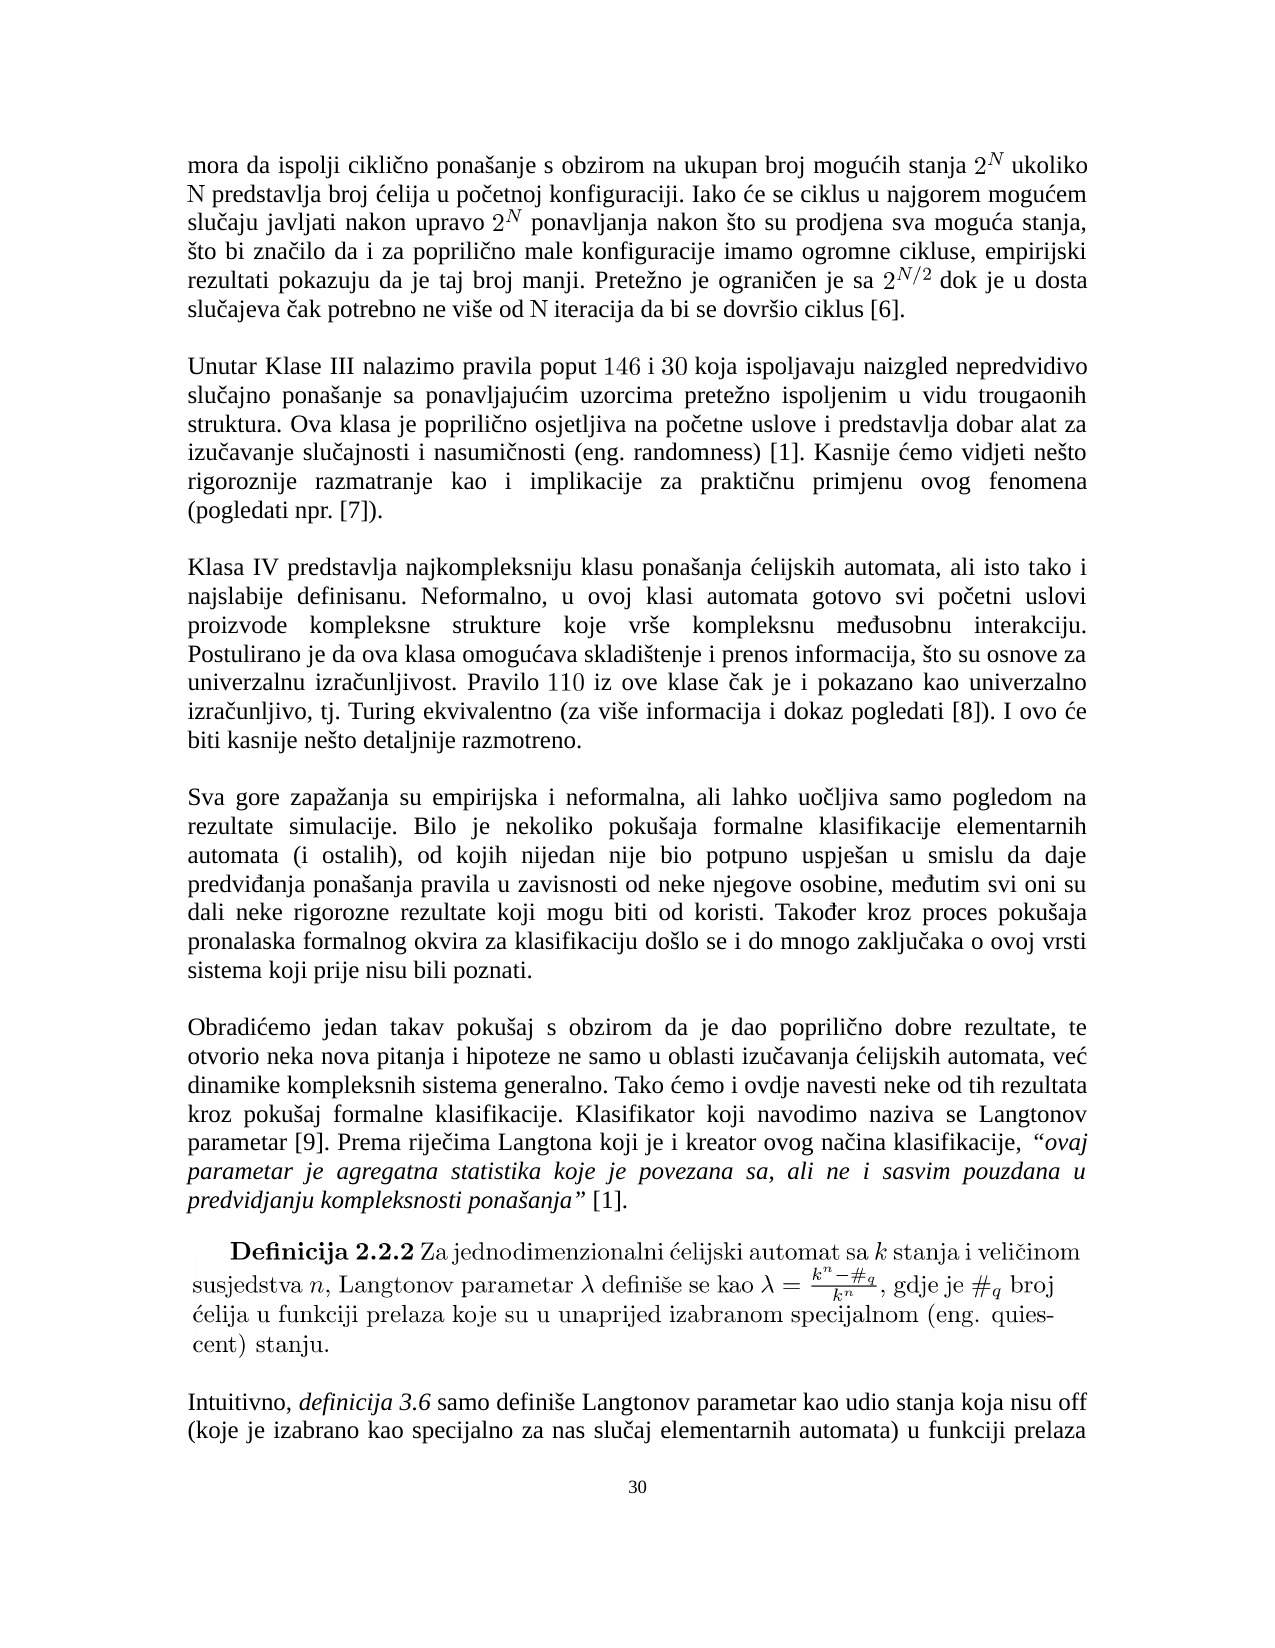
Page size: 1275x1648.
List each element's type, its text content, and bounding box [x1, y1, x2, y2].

picture [662, 357, 687, 375]
text Unutar Klase III nalazimo pravila poput i koja ispoljavaju naizgled nepredvidivo slučajno ponašanje sa ponavljajućim uzorcima pretežno ispoljenim u vidu trougaonih struktura. Ova klasa je poprilično osjetljiva na početne uslove i predstavlja dobar alat za izučavanje slučajnosti i nasumičnosti (eng. randomness) [1]. Kasnije ćemo vidjeti nešto rigoroznije razmatranje kao i implikacije za praktičnu primjenu ovog fenomena (pogledati npr. [7]). [187, 351, 1088, 524]
picture [975, 152, 1004, 174]
picture [605, 357, 640, 375]
picture [884, 266, 931, 289]
text Intuitivno, definicija 3.6 samo definiše Langtonov parametar kao udio stanja koja nisu off (koje je izabrano kao specijalno za nas slučaj elementarnih automata) u funkciji prelaza [187, 1387, 1088, 1444]
picture [187, 185, 205, 202]
picture [193, 1242, 1080, 1358]
picture [530, 300, 548, 317]
text Klasa IV predstavlja najkompleksniju klasu ponašanja ćelijskih automata, ali isto tako i najslabije definisanu. Neformalno, u ovoj klasi automata gotovo svi početni uslovi proizvode kompleksne strukture koje vrše kompleksnu međusobnu interakciju. Postulirano je da ova klasa omogućava skladištenje i prenos informacija, što su osnove za univerzalnu izračunljivost. Pravilo iz ove klase čak je i pokazano kao univerzalno izračunljivo, tj. Turing ekvivalentno (za više informacija i dokaz pogledati [8]). I ovo će biti kasnije nešto detaljnije razmotreno. [187, 552, 1088, 754]
picture [493, 209, 522, 231]
text Sva gore zapažanja su empirijska i neformalna, ali lahko uočljiva samo pogledom na rezultate simulacije. Bilo je nekoliko pokušaja formalne klasifikacije elementarnih automata (i ostalih), od kojih nijedan nije bio potpuno uspješan u smislu da daje predviđanja ponašanja pravila u zavisnosti od neke njegove osobine, međutim svi oni su dali neke rigorozne rezultate koji mogu biti od koristi. Također kroz proces pokušaja pronalaska formalnog okvira za klasifikaciju došlo se i do mnogo zaključaka o ovoj vrsti sistema koji prije nisu bili poznati. [187, 782, 1088, 984]
text mora da ispolji ciklično ponašanje s obzirom na ukupan broj mogućih stanja ukoliko predstavlja broj ćelija u početnoj konfiguraciji. Iako će se ciklus u najgorem mogućem slučaju javljati nakon upravo ponavljanja nakon što su prodjena sva moguća stanja, što bi značilo da i za poprilično male konfiguracije imamo ogromne cikluse, empirijski rezultati pokazuju da je taj broj manji. Pretežno je ograničen je sa dok je u dosta slučajeva čak potrebno ne više od iteracija da bi se dovršio ciklus [6]. [187, 150, 1088, 322]
picture [549, 673, 584, 691]
text Obradićemo jedan takav pokušaj s obzirom da je dao poprilično dobre rezultate, te otvorio neka nova pitanja i hipoteze ne samo u oblasti izučavanja ćelijskih automata, već dinamike kompleksnih sistema generalno. Tako ćemo i ovdje navesti neke od tih rezultata kroz pokušaj formalne klasifikacije. Klasifikator koji navodimo naziva se Langtonov parametar [9]. Prema riječima Langtona koji je i kreator ovog načina klasifikacije, “ovaj parametar je agregatna statistika koje je povezana sa, ali ne i sasvim pouzdana u predvidjanju kompleksnosti ponašanja” [1]. [187, 1012, 1088, 1214]
